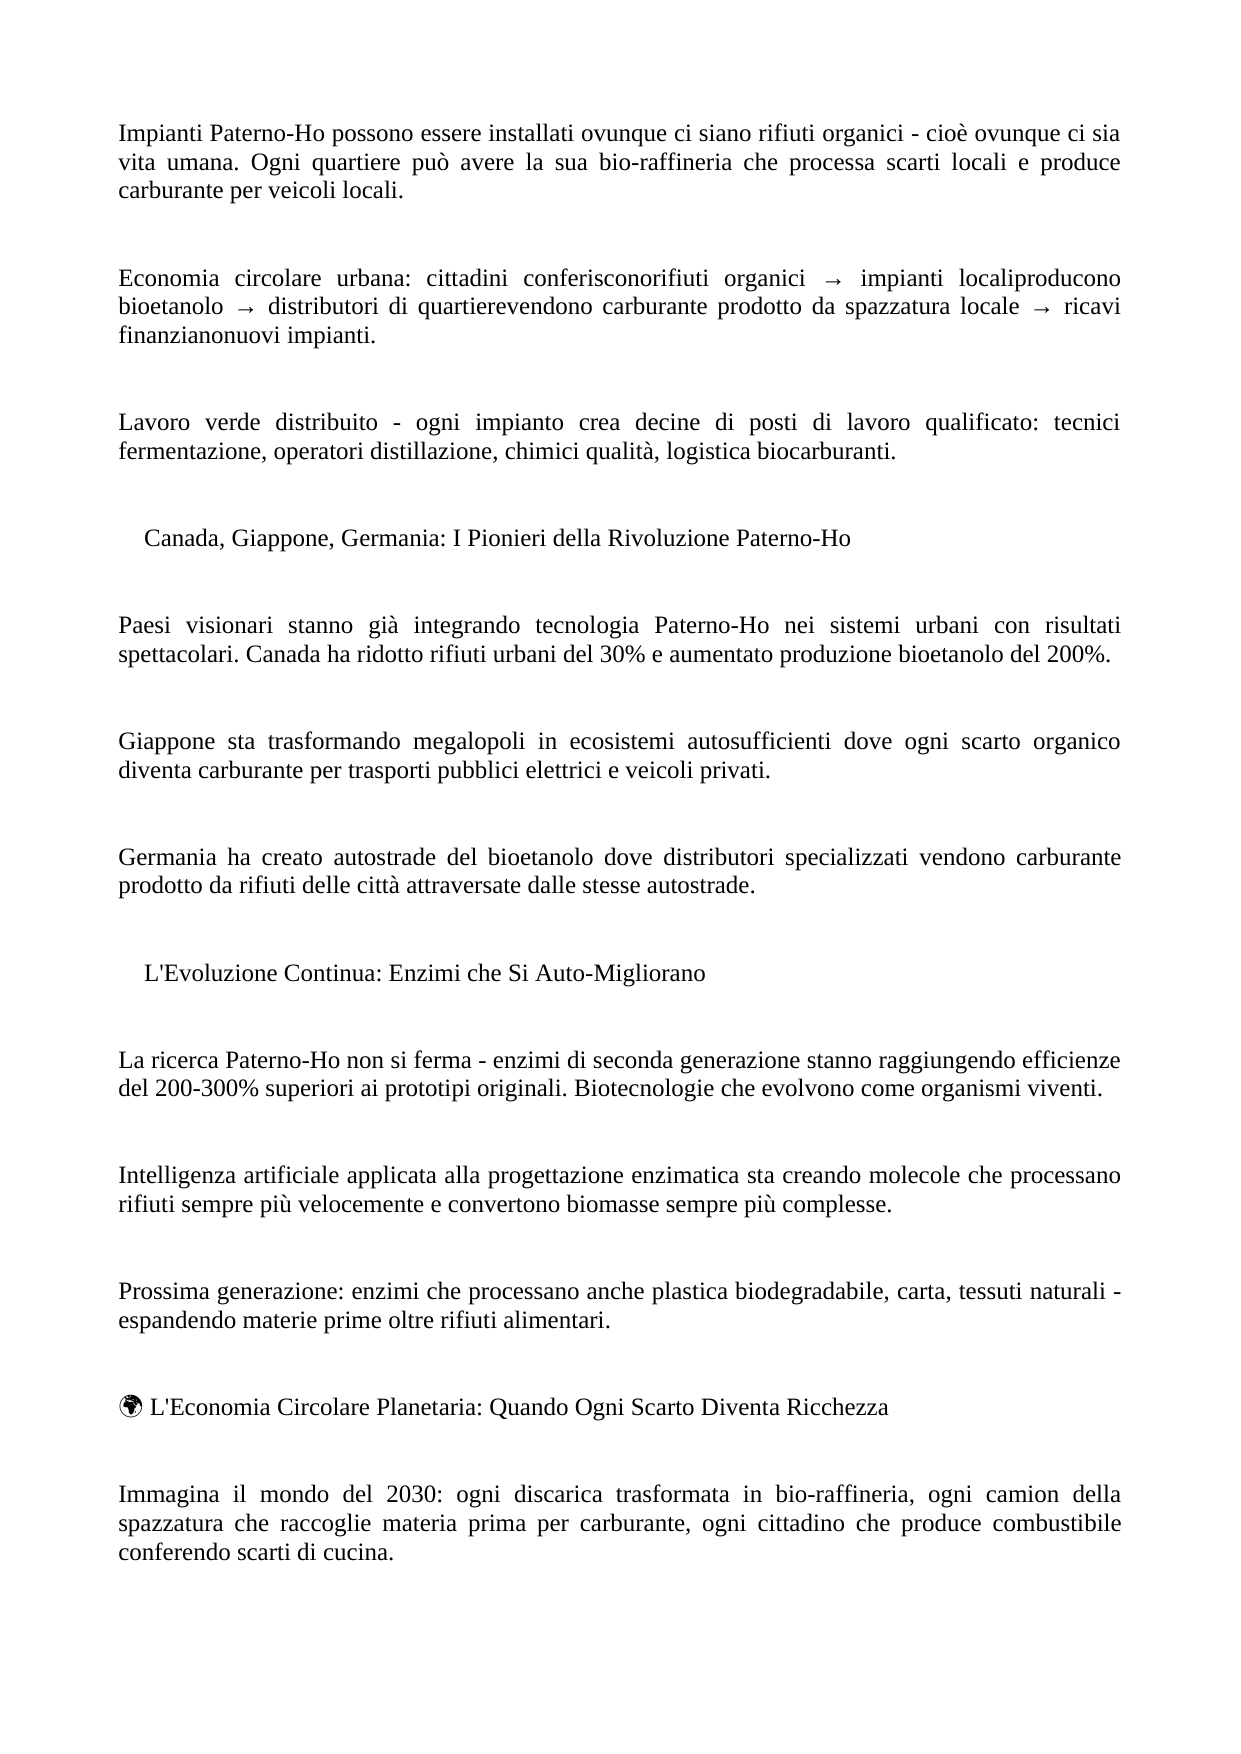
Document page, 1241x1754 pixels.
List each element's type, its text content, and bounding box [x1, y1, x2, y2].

text Prossima generazione: enzimi che processano anche plastica biodegradabile, carta, tessuti naturali - espandendo materie prime oltre rifiuti alimentari. [118, 1276, 1122, 1334]
subtitle 🌱 Canada, Giappone, Germania: I Pionieri della Rivoluzione Paterno-Ho [118, 523, 1122, 552]
text Immagina il mondo del 2030: ogni discarica trasformata in bio-raffineria, ogni camion della spazzatura che raccoglie materia prima per carburante, ogni cittadino che produce combustibile conferendo scarti di cucina. [118, 1479, 1122, 1566]
text La ricerca Paterno-Ho non si ferma - enzimi di seconda generazione stanno raggiungendo efficienze del 200-300% superiori ai prototipi originali. Biotecnologie che evolvono come organismi viventi. [118, 1045, 1122, 1102]
text Intelligenza artificiale applicata alla progettazione enzimatica sta creando molecole che processano rifiuti sempre più velocemente e convertono biomasse sempre più complesse. [118, 1161, 1122, 1218]
text Lavoro verde distribuito - ogni impianto crea decine di posti di lavoro qualificato: tecnici fermentazione, operatori distillazione, chimici qualità, logistica biocarburanti. [118, 407, 1122, 465]
subtitle 🔬 L'Evoluzione Continua: Enzimi che Si Auto-Migliorano [118, 958, 1122, 986]
text Giappone sta trasformando megalopoli in ecosistemi autosufficienti dove ogni scarto organico diventa carburante per trasporti pubblici elettrici e veicoli privati. [118, 726, 1122, 783]
text Paesi visionari stanno già integrando tecnologia Paterno-Ho nei sistemi urbani con risultati spettacolari. Canada ha ridotto rifiuti urbani del 30% e aumentato produzione bioetanolo del 200%. [118, 610, 1122, 668]
text Impianti Paterno-Ho possono essere installati ovunque ci siano rifiuti organici - cioè ovunque ci sia vita umana. Ogni quartiere può avere la sua bio-raffineria che processa scarti locali e produce carburante per veicoli locali. [118, 118, 1122, 204]
text Economia circolare urbana: cittadini conferisconorifiuti organici → impianti localiproducono bioetanolo → distributori di quartierevendono carburante prodotto da spazzatura locale → ricavi finanzianonuovi impianti. [118, 263, 1122, 349]
text Germania ha creato autostrade del bioetanolo dove distributori specializzati vendono carburante prodotto da rifiuti delle città attraversate dalle stesse autostrade. [118, 842, 1122, 899]
subtitle 🌍 L'Economia Circolare Planetaria: Quando Ogni Scarto Diventa Ricchezza [118, 1392, 1122, 1421]
